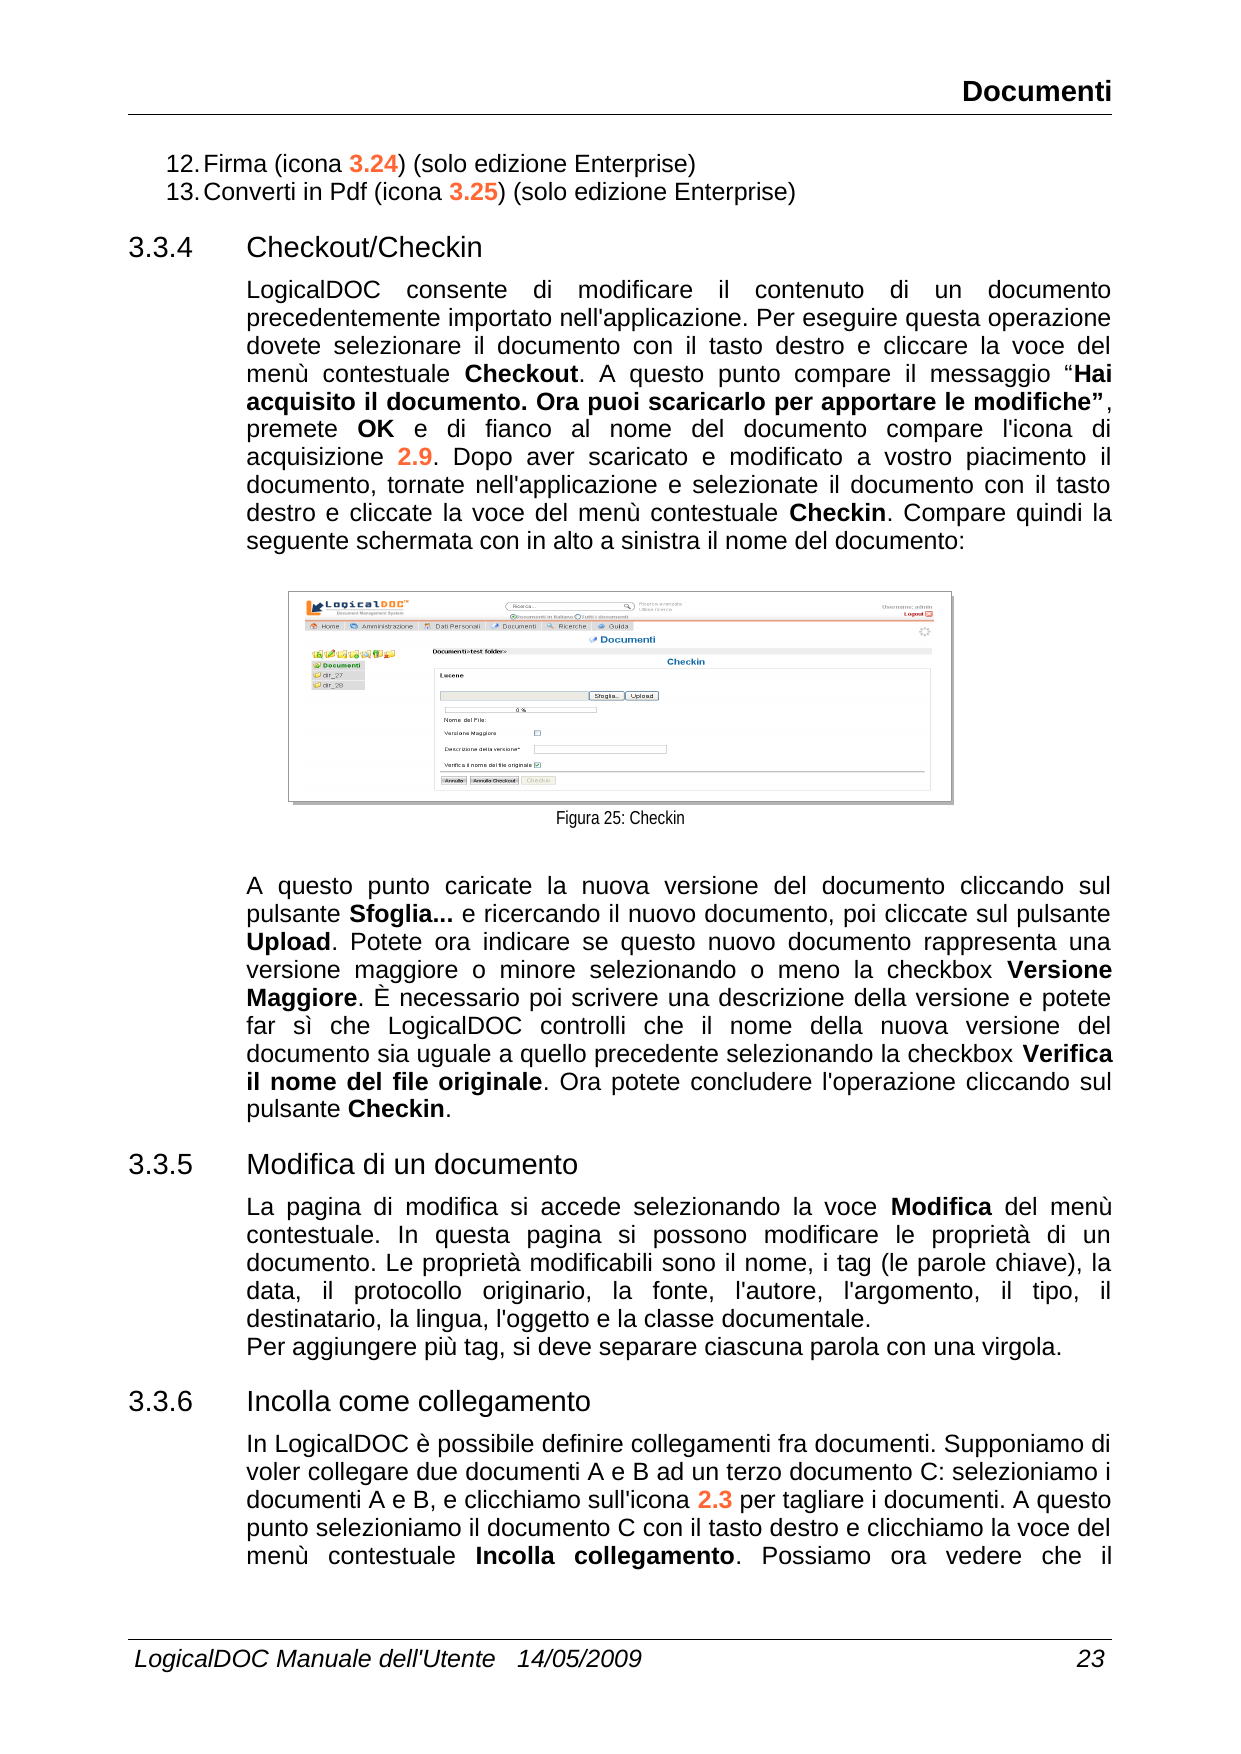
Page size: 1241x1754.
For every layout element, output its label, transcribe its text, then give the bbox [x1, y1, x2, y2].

text In LogicalDOC è possibile definire collegamenti fra documenti. Supponiamo di voler collegare due documenti A e B ad un terzo documento C: selezioniamo i documenti A e B, e clicchiamo sull'icona 2.3 per tagliare i documenti. A questo punto selezioniamo il documento C con il tasto destro e clicchiamo la voce del menù contestuale Incolla collegamento. Possiamo ora vedere che il [246, 1430, 1112, 1570]
text Per aggiungere più tag, si deve separare ciascuna parola con una virgola. [246, 1333, 1112, 1361]
subtitle Checkout/Checkin [128, 231, 1112, 263]
text Figura 25: Checkin [288, 802, 952, 828]
text A questo punto caricate la nuova versione del documento cliccando sul pulsante Sfoglia... e ricercando il nuovo documento, poi cliccate sul pulsante Upload. Potete ora indicare se questo nuovo documento rappresenta una versione maggiore o minore selezionando o meno la checkbox Versione Maggiore. È necessario poi scrivere una descrizione della versione e potete far sì che LogicalDOC controlli che il nome della nuova versione del documento sia uguale a quello precedente selezionando la checkbox Verifica il nome del file originale. Ora potete concludere l'operazione cliccando sul pulsante Checkin. [246, 872, 1112, 1123]
list Firma (icona 3.24) (solo edizione Enterprise) [166, 150, 1112, 178]
subtitle Modifica di un documento [128, 1148, 1112, 1181]
subtitle Incolla come collegamento [128, 1385, 1112, 1418]
text LogicalDOC consente di modificare il contenuto di un documento precedentemente importato nell'applicazione. Per eseguire questa operazione dovete selezionare il documento con il tasto destro e cliccare la voce del menù contestuale Checkout. A questo punto compare il messaggio “Hai acquisito il documento. Ora puoi scaricarlo per apportare le modifiche”, premete OK e di fianco al nome del documento compare l'icona di acquisizione 2.9. Dopo aver scaricato e modificato a vostro piacimento il documento, tornate nell'applicazione e selezionate il documento con il tasto destro e cliccate la voce del menù contestuale Checkin. Compare quindi la seguente schermata con in alto a sinistra il nome del documento: [246, 276, 1112, 555]
text La pagina di modifica si accede selezionando la voce Modifica del menù contestuale. In questa pagina si possono modificare le proprietà di un documento. Le proprietà modificabili sono il nome, i tag (le parole chiave), la data, il protocollo originario, la fonte, l'autore, l'argomento, il tipo, il destinatario, la lingua, l'oggetto e la classe documentale. [246, 1193, 1112, 1333]
list Converti in Pdf (icona 3.25) (solo edizione Enterprise) [166, 178, 1112, 206]
picture [305, 600, 934, 792]
